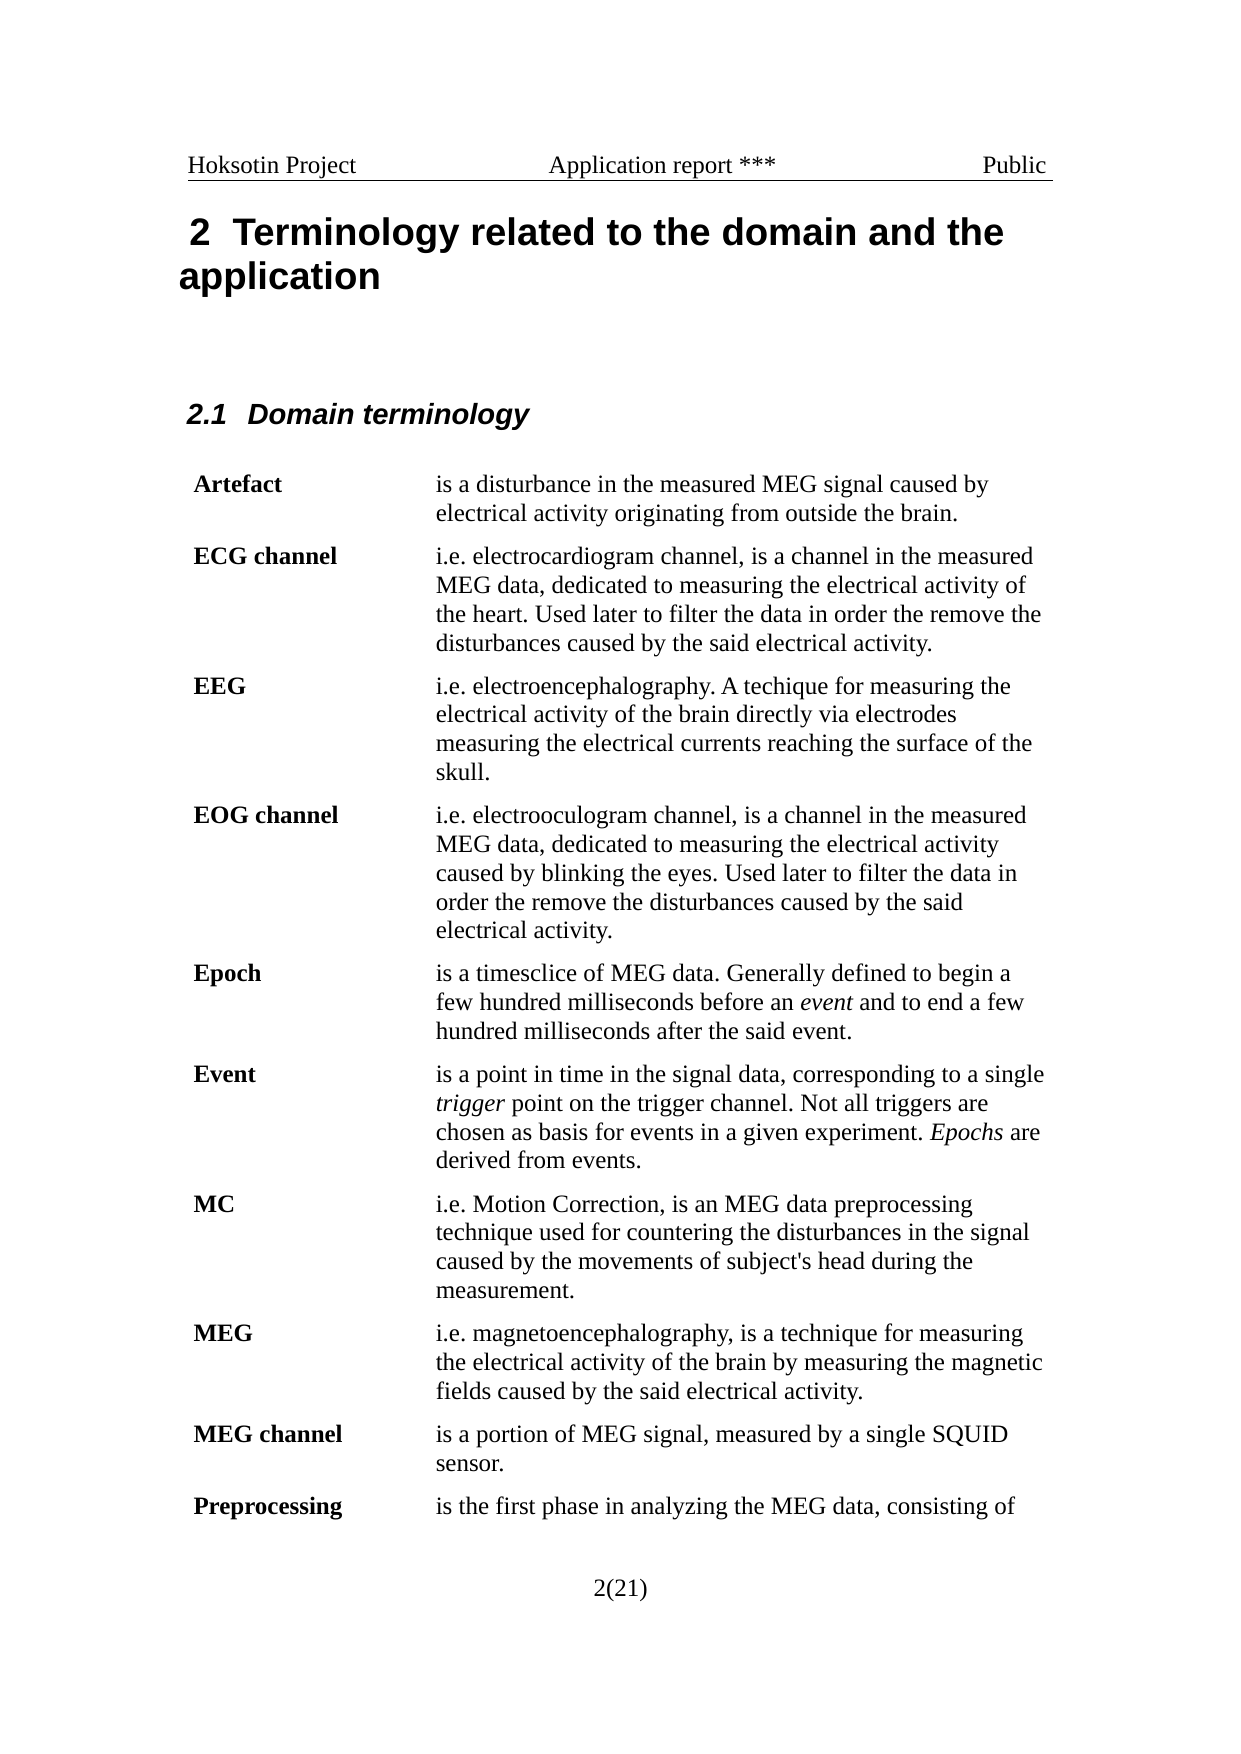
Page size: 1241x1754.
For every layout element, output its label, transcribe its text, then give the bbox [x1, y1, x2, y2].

table_cell i.e. Motion Correction, is an MEG data preprocessing technique used for countering the disturbances in the signal caused by the movements of subject's head during the measurement. [430, 1180, 1053, 1309]
table_header Artefact [188, 461, 430, 533]
table_header is a disturbance in the measured MEG signal caused by electrical activity originating from outside the brain. [430, 461, 1053, 533]
table_cell EEG [188, 662, 430, 792]
table_cell is a point in time in the signal data, corresponding to a single trigger point on the trigger channel. Not all triggers are chosen as basis for events in a given experiment. Epochs are derived from events. [430, 1051, 1053, 1180]
table_cell i.e. electroencephalography. A techique for measuring the electrical activity of the brain directly via electrodes measuring the electrical currents reaching the surface of the skull. [430, 662, 1053, 792]
subtitle Terminology related to the domain and the application [178, 210, 1053, 298]
table_cell i.e. magnetoencephalography, is a technique for measuring the electrical activity of the brain by measuring the magnetic fields caused by the said electrical activity. [430, 1310, 1053, 1410]
table_cell Event [188, 1051, 430, 1180]
subtitle Domain terminology [178, 397, 1053, 431]
table_cell is a portion of MEG signal, measured by a single SQUID sensor. [430, 1410, 1053, 1482]
table_cell Epoch [188, 950, 430, 1051]
table_cell MEG channel [188, 1410, 430, 1482]
table_cell MEG [188, 1310, 430, 1410]
table_cell MC [188, 1180, 430, 1309]
table_cell is the first phase in analyzing the MEG data, consisting of [430, 1482, 1053, 1525]
table_cell EOG channel [188, 792, 430, 950]
table_cell i.e. electrocardiogram channel, is a channel in the measured MEG data, dedicated to measuring the electrical activity of the heart. Used later to filter the data in order the remove the disturbances caused by the said electrical activity. [430, 533, 1053, 662]
table_cell Preprocessing [188, 1482, 430, 1525]
table_cell is a timesclice of MEG data. Generally defined to begin a few hundred milliseconds before an event and to end a few hundred milliseconds after the said event. [430, 950, 1053, 1051]
table_cell ECG channel [188, 533, 430, 662]
table_cell i.e. electrooculogram channel, is a channel in the measured MEG data, dedicated to measuring the electrical activity caused by blinking the eyes. Used later to filter the data in order the remove the disturbances caused by the said electrical activity. [430, 792, 1053, 950]
